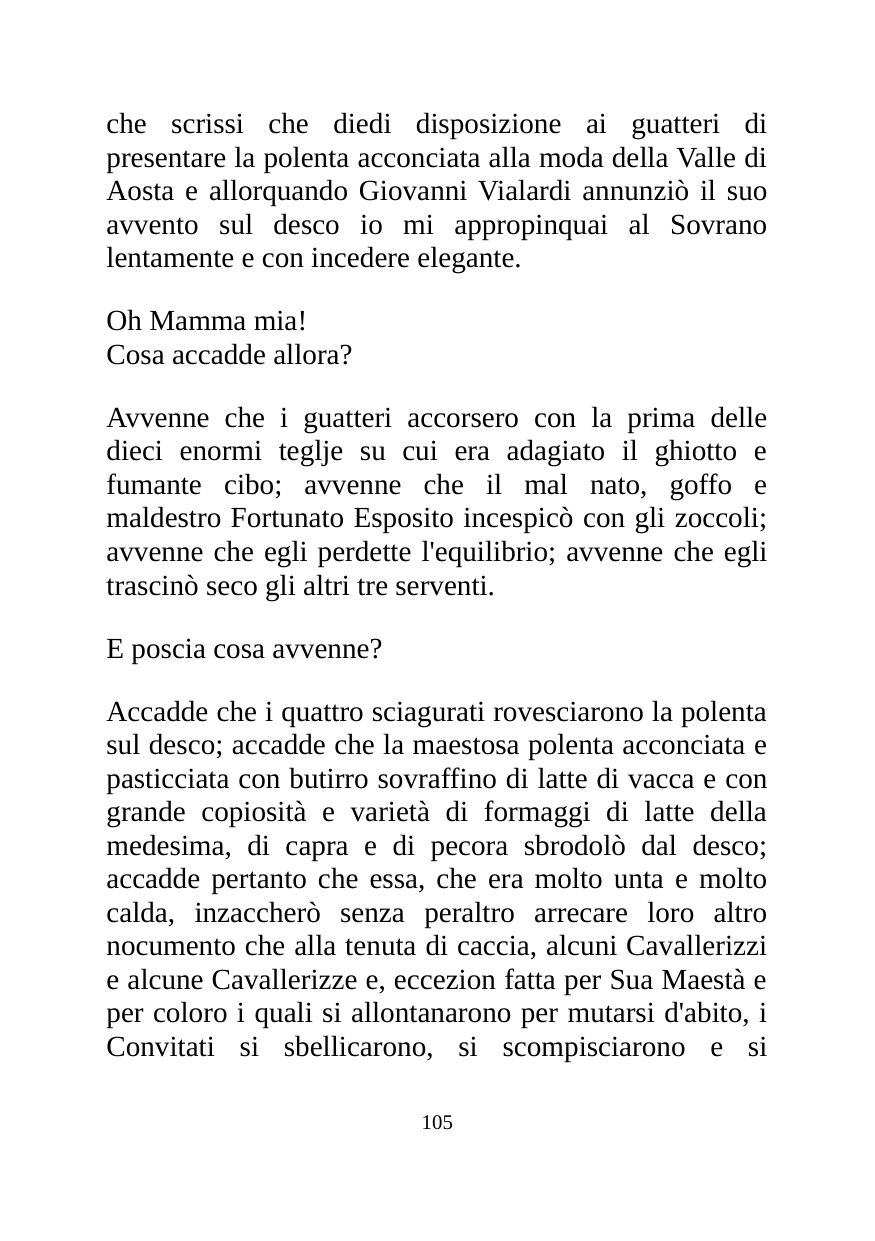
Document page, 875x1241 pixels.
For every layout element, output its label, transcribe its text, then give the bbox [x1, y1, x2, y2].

text Avvenne che i guatteri accorsero con la prima delle dieci enormi teglje su cui era adagiato il ghiotto e fumante cibo; avvenne che il mal nato, goffo e maldestro Fortunato Esposito incespicò con gli zoccoli; avvenne che egli perdette l'equilibrio; avvenne che egli trascinò seco gli altri tre serventi. [106, 400, 768, 601]
text Cosa accadde allora? [106, 337, 768, 371]
text Accadde che i quattro sciagurati rovesciarono la polenta sul desco; accadde che la maestosa polenta acconciata e pasticciata con butirro sovraffino di latte di vacca e con grande copiosità e varietà di formaggi di latte della medesima, di capra e di pecora sbrodolò dal desco; accadde pertanto che essa, che era molto unta e molto calda, inzaccherò senza peraltro arrecare loro altro nocumento che alla tenuta di caccia, alcuni Cavallerizzi e alcune Cavallerizze e, eccezion fatta per Sua Maestà e per coloro i quali si allontanarono per mutarsi d'abito, i Convitati si sbellicarono, si scompisciarono e si [106, 694, 768, 1063]
text che scrissi che diedi disposizione ai guatteri di presentare la polenta acconciata alla moda della Valle di Aosta e allorquando Giovanni Vialardi annunziò il suo avvento sul desco io mi appropinquai al Sovrano lentamente e con incedere elegante. [106, 106, 768, 274]
text E poscia cosa avvenne? [106, 631, 768, 664]
text Oh Mamma mia! [106, 303, 768, 337]
